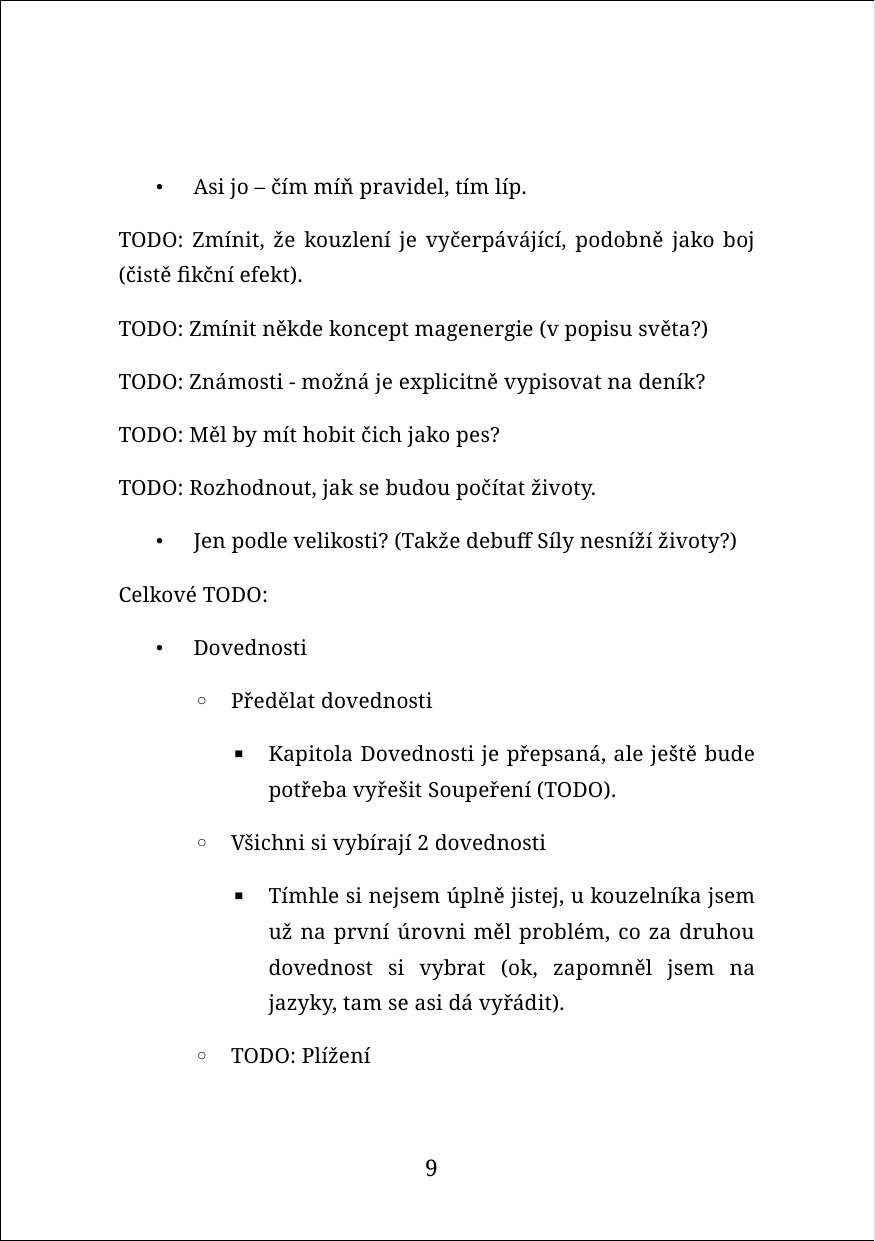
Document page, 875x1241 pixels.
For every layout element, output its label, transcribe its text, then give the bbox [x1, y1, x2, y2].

text TODO: Měl by mít hobit čich jako pes? [118, 420, 756, 449]
text TODO: Známosti - možná je explicitně vypisovat na deník? [118, 367, 756, 395]
list Asi jo – čím míň pravidel, tím líp. [156, 172, 756, 200]
list Dovednosti [156, 633, 756, 662]
list Kapitola Dovednosti je přepsaná, ale ještě bude potřeba vyřešit Soupeření (TODO). [231, 739, 756, 803]
list Jen podle velikosti? (Takže debuff Síly nesníží životy?) [156, 527, 756, 555]
text Celkové TODO: [118, 580, 756, 608]
list Tímhle si nejsem úplně jistej, u kouzelníka jsem už na první úrovni měl problém, co za druhou dovednost si vybrat (ok, zapomněl jsem na jazyky, tam se asi dá vyřádit). [231, 882, 756, 1017]
list TODO: Plížení [193, 1041, 756, 1070]
text TODO: Zmínit někde koncept magenergie (v popisu světa?) [118, 314, 756, 342]
text TODO: Zmínit, že kouzlení je vyčerpávájící, podobně jako boj (čistě fikční efekt). [118, 225, 756, 289]
list Předělat dovednosti [193, 686, 756, 715]
text TODO: Rozhodnout, jak se budou počítat životy. [118, 473, 756, 502]
list Všichni si vybírají 2 dovednosti [193, 828, 756, 857]
